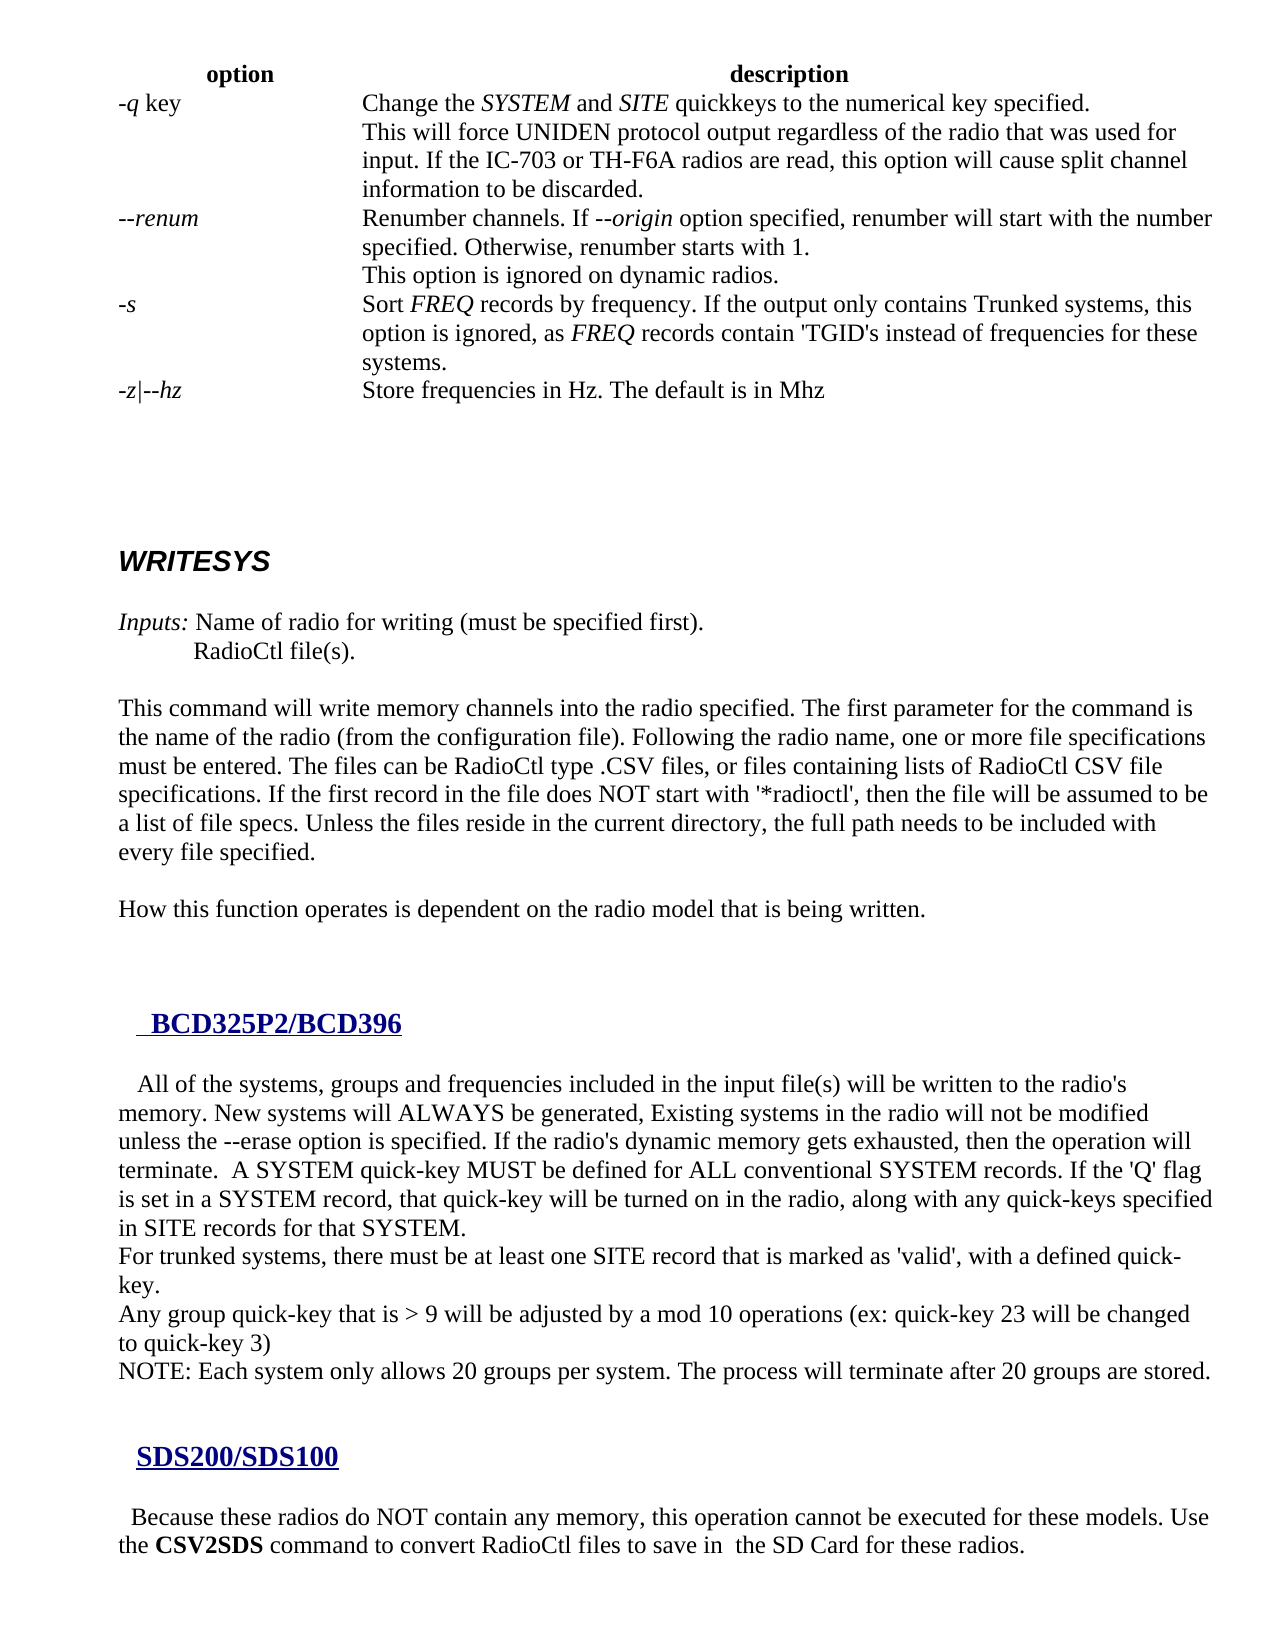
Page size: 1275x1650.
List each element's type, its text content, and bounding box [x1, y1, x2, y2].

table_cell Change the SYSTEM and SITE quickkeys to the numerical key specified. This will force UNIDEN protocol output regardless of the radio that was used for input. If the IC-703 or TH-F6A radios are read, this option will cause split channel information to be discarded. [362, 88, 1217, 203]
text All of the systems, groups and frequencies included in the input file(s) will be written to the radio's memory. New systems will ALWAYS be generated, Existing systems in the radio will not be modified unless the --erase option is specified. If the radio's dynamic memory gets exhausted, then the operation will terminate. A SYSTEM quick-key MUST be defined for ALL conventional SYSTEM records. If the 'Q' flag is set in a SYSTEM record, that quick-key will be turned on in the radio, along with any quick-keys specified in SITE records for that SYSTEM. For trunked systems, there must be at least one SITE record that is marked as 'valid', with a defined quick-key. Any group quick-key that is > 9 will be adjusted by a mod 10 operations (ex: quick-key 23 will be changed to quick-key 3) NOTE: Each system only allows 20 groups per system. The process will terminate after 20 groups are stored. [118, 1069, 1216, 1385]
table_cell Sort FREQ records by frequency. If the output only contains Trunked systems, this option is ignored, as FREQ records contain 'TGID's instead of frequencies for these systems. [362, 289, 1217, 375]
table_cell Renumber channels. If --origin option specified, renumber will start with the number specified. Otherwise, renumber starts with 1. This option is ignored on dynamic radios. [362, 203, 1217, 289]
text Because these radios do NOT contain any memory, this operation cannot be executed for these models. Use the CSV2SDS command to convert RadioCtl files to save in the SD Card for these radios. [118, 1502, 1216, 1559]
table_cell Store frequencies in Hz. The default is in Mhz [362, 375, 1217, 404]
table_cell --renum [118, 203, 362, 289]
table_header description [362, 59, 1217, 88]
text How this function operates is dependent on the radio model that is being written. [118, 894, 1216, 923]
subtitle WRITESYS [118, 544, 1216, 578]
subtitle BCD325P2/BCD396 [136, 1006, 1216, 1039]
table_cell -q key [118, 88, 362, 203]
table_cell -z|--hz [118, 375, 362, 404]
text Inputs: Name of radio for writing (must be specified first). RadioCtl file(s). [118, 607, 1216, 664]
table_cell -s [118, 289, 362, 375]
table_header option [118, 59, 362, 88]
text This command will write memory channels into the radio specified. The first parameter for the command is the name of the radio (from the configuration file). Following the radio name, one or more file specifications must be entered. The files can be RadioCtl type .CSV files, or files containing lists of RadioCtl CSV file specifications. If the first record in the file does NOT start with '*radioctl', then the file will be assumed to be a list of file specs. Unless the files reside in the current directory, the full path needs to be included with every file specified. [118, 693, 1216, 866]
subtitle SDS200/SDS100 [136, 1439, 1216, 1472]
